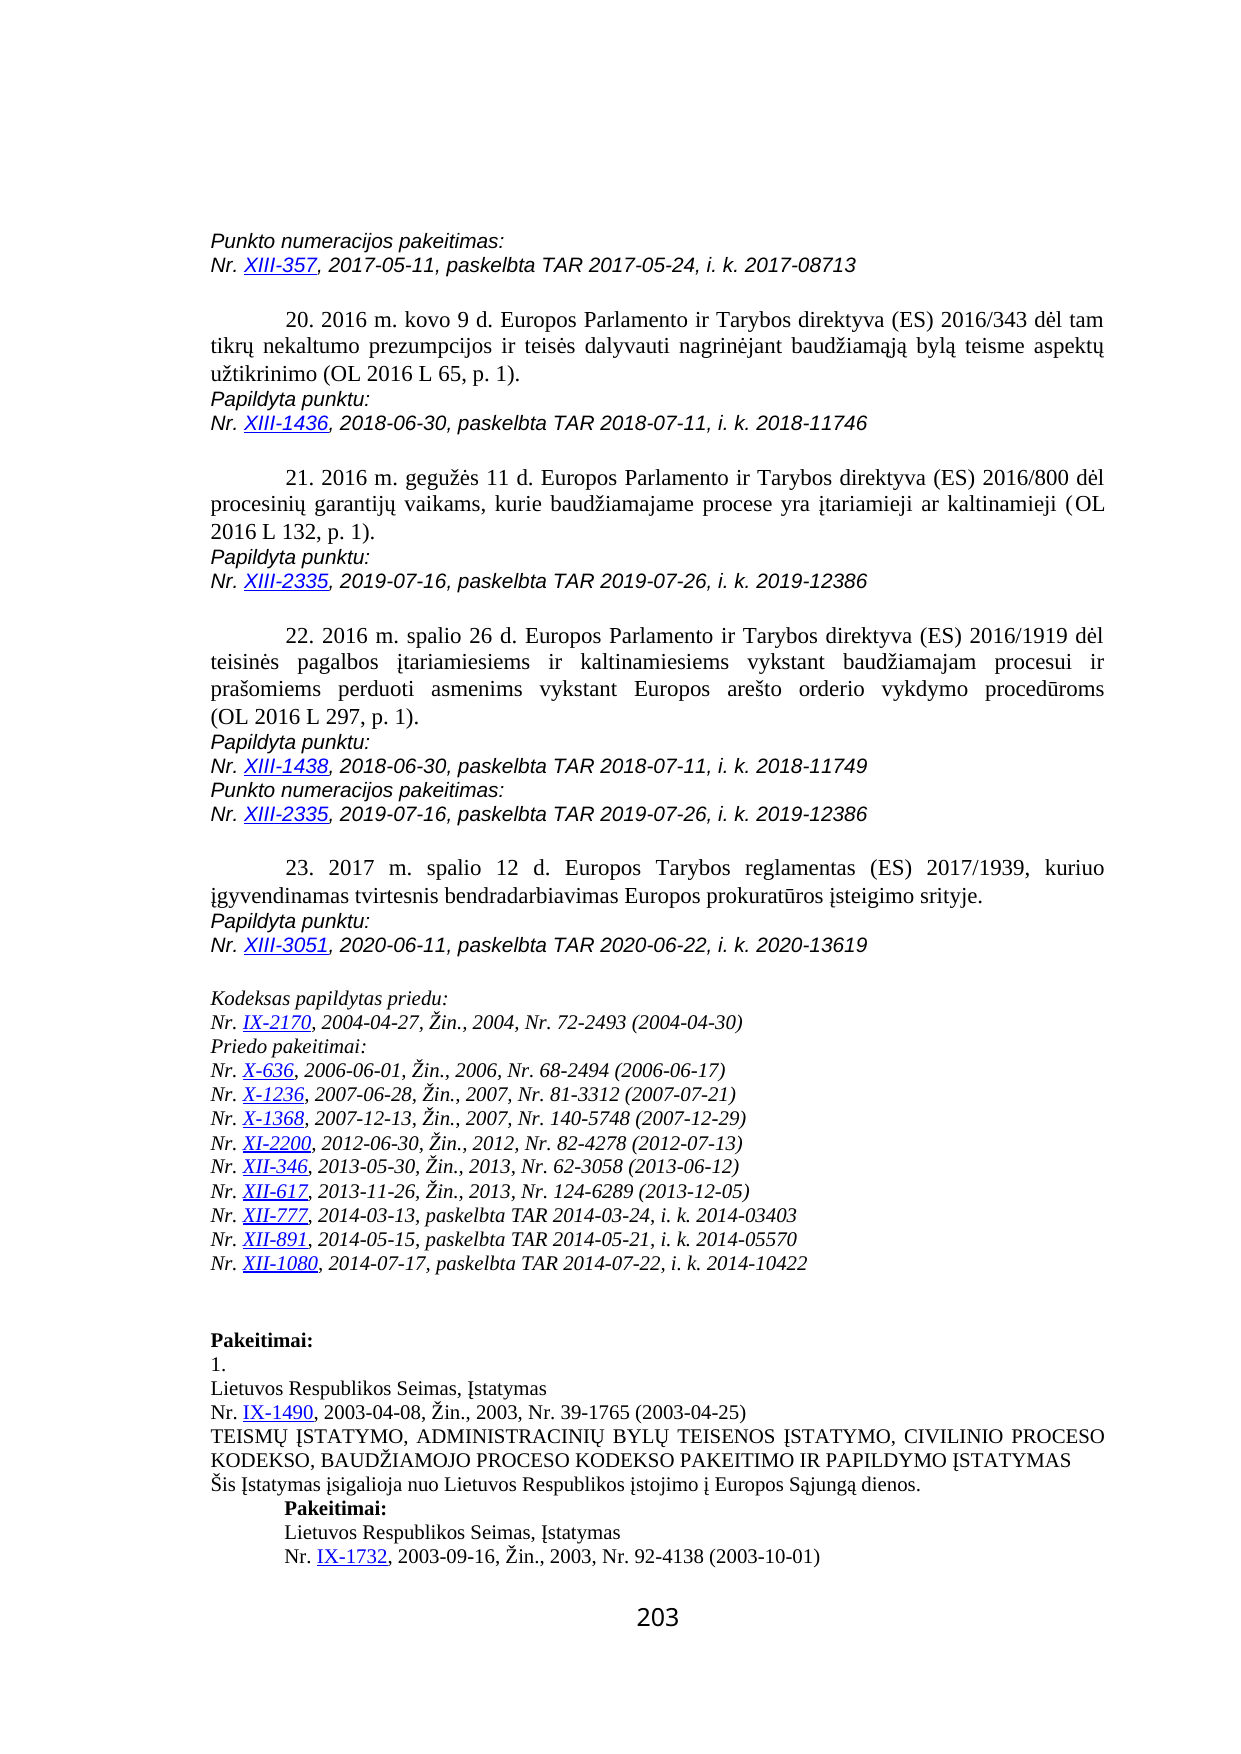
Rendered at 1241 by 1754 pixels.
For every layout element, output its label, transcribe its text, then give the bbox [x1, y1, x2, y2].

text Papildyta punktu: [210, 909, 1105, 933]
text Nr. XIII-357, 2017-05-11, paskelbta TAR 2017-05-24, i. k. 2017-08713 [210, 253, 1105, 277]
text Nr. XII-1080, 2014-07-17, paskelbta TAR 2014-07-22, i. k. 2014-10422 [210, 1251, 1105, 1275]
text Kodeksas papildytas priedu: [210, 986, 1105, 1010]
text 1. [210, 1352, 1105, 1376]
text Nr. XIII-2335, 2019-07-16, paskelbta TAR 2019-07-26, i. k. 2019-12386 [210, 802, 1105, 826]
text Nr. IX-2170, 2004-04-27, Žin., 2004, Nr. 72-2493 (2004-04-30) [210, 1010, 1105, 1034]
text Nr. XII-346, 2013-05-30, Žin., 2013, Nr. 62-3058 (2013-06-12) [210, 1154, 1105, 1178]
text 22. 2016 m. spalio 26 d. Europos Parlamento ir Tarybos direktyva (ES) 2016/1919 dėl teisinės pagalbos įtariamiesiems ir kaltinamiesiems vykstant baudžiamajam procesui ir prašomiems perduoti asmenims vykstant Europos arešto orderio vykdymo procedūroms (OL 2016 L 297, p. 1). [210, 622, 1105, 730]
text TEISMŲ ĮSTATYMO, ADMINISTRACINIŲ BYLŲ TEISENOS ĮSTATYMO, CIVILINIO PROCESO KODEKSO, BAUDŽIAMOJO PROCESO KODEKSO PAKEITIMO IR PAPILDYMO ĮSTATYMAS [210, 1424, 1105, 1472]
text Punkto numeracijos pakeitimas: [210, 778, 1105, 802]
text Nr. XIII-1436, 2018-06-30, paskelbta TAR 2018-07-11, i. k. 2018-11746 [210, 411, 1105, 435]
text Nr. X-1368, 2007-12-13, Žin., 2007, Nr. 140-5748 (2007-12-29) [210, 1106, 1105, 1130]
text Nr. X-636, 2006-06-01, Žin., 2006, Nr. 68-2494 (2006-06-17) [210, 1058, 1105, 1082]
text Šis Įstatymas įsigalioja nuo Lietuvos Respublikos įstojimo į Europos Sąjungą dienos. [210, 1472, 1105, 1496]
text Nr. X-1236, 2007-06-28, Žin., 2007, Nr. 81-3312 (2007-07-21) [210, 1082, 1105, 1106]
text Lietuvos Respublikos Seimas, Įstatymas [210, 1520, 1105, 1544]
text Nr. IX-1490, 2003-04-08, Žin., 2003, Nr. 39-1765 (2003-04-25) [210, 1400, 1105, 1424]
text Punkto numeracijos pakeitimas: [210, 229, 1105, 253]
text Nr. XI-2200, 2012-06-30, Žin., 2012, Nr. 82-4278 (2012-07-13) [210, 1130, 1105, 1154]
text Pakeitimai: [210, 1328, 1105, 1352]
text Papildyta punktu: [210, 730, 1105, 754]
text Priedo pakeitimai: [210, 1034, 1105, 1058]
text Nr. IX-1732, 2003-09-16, Žin., 2003, Nr. 92-4138 (2003-10-01) [210, 1544, 1105, 1568]
text Nr. XIII-3051, 2020-06-11, paskelbta TAR 2020-06-22, i. k. 2020-13619 [210, 933, 1105, 957]
text Nr. XII-617, 2013-11-26, Žin., 2013, Nr. 124-6289 (2013-12-05) [210, 1178, 1105, 1203]
text Nr. XIII-2335, 2019-07-16, paskelbta TAR 2019-07-26, i. k. 2019-12386 [210, 569, 1105, 593]
text Nr. XII-891, 2014-05-15, paskelbta TAR 2014-05-21, i. k. 2014-05570 [210, 1227, 1105, 1251]
text Papildyta punktu: [210, 387, 1105, 411]
text Nr. XII-777, 2014-03-13, paskelbta TAR 2014-03-24, i. k. 2014-03403 [210, 1203, 1105, 1227]
text Pakeitimai: [210, 1496, 1105, 1520]
text Nr. XIII-1438, 2018-06-30, paskelbta TAR 2018-07-11, i. k. 2018-11749 [210, 754, 1105, 778]
text 20. 2016 m. kovo 9 d. Europos Parlamento ir Tarybos direktyva (ES) 2016/343 dėl tam tikrų nekaltumo prezumpcijos ir teisės dalyvauti nagrinėjant baudžiamąją bylą teisme aspektų užtikrinimo (OL 2016 L 65, p. 1). [210, 306, 1105, 387]
text Lietuvos Respublikos Seimas, Įstatymas [210, 1376, 1105, 1400]
text 23. 2017 m. spalio 12 d. Europos Tarybos reglamentas (ES) 2017/1939, kuriuo įgyvendinamas tvirtesnis bendradarbiavimas Europos prokuratūros įsteigimo srityje. [210, 854, 1105, 909]
text Papildyta punktu: [210, 545, 1105, 569]
text 21. 2016 m. gegužės 11 d. Europos Parlamento ir Tarybos direktyva (ES) 2016/800 dėl procesinių garantijų vaikams, kurie baudžiamajame procese yra įtariamieji ar kaltinamieji (OL 2016 L 132, p. 1). [210, 464, 1105, 545]
